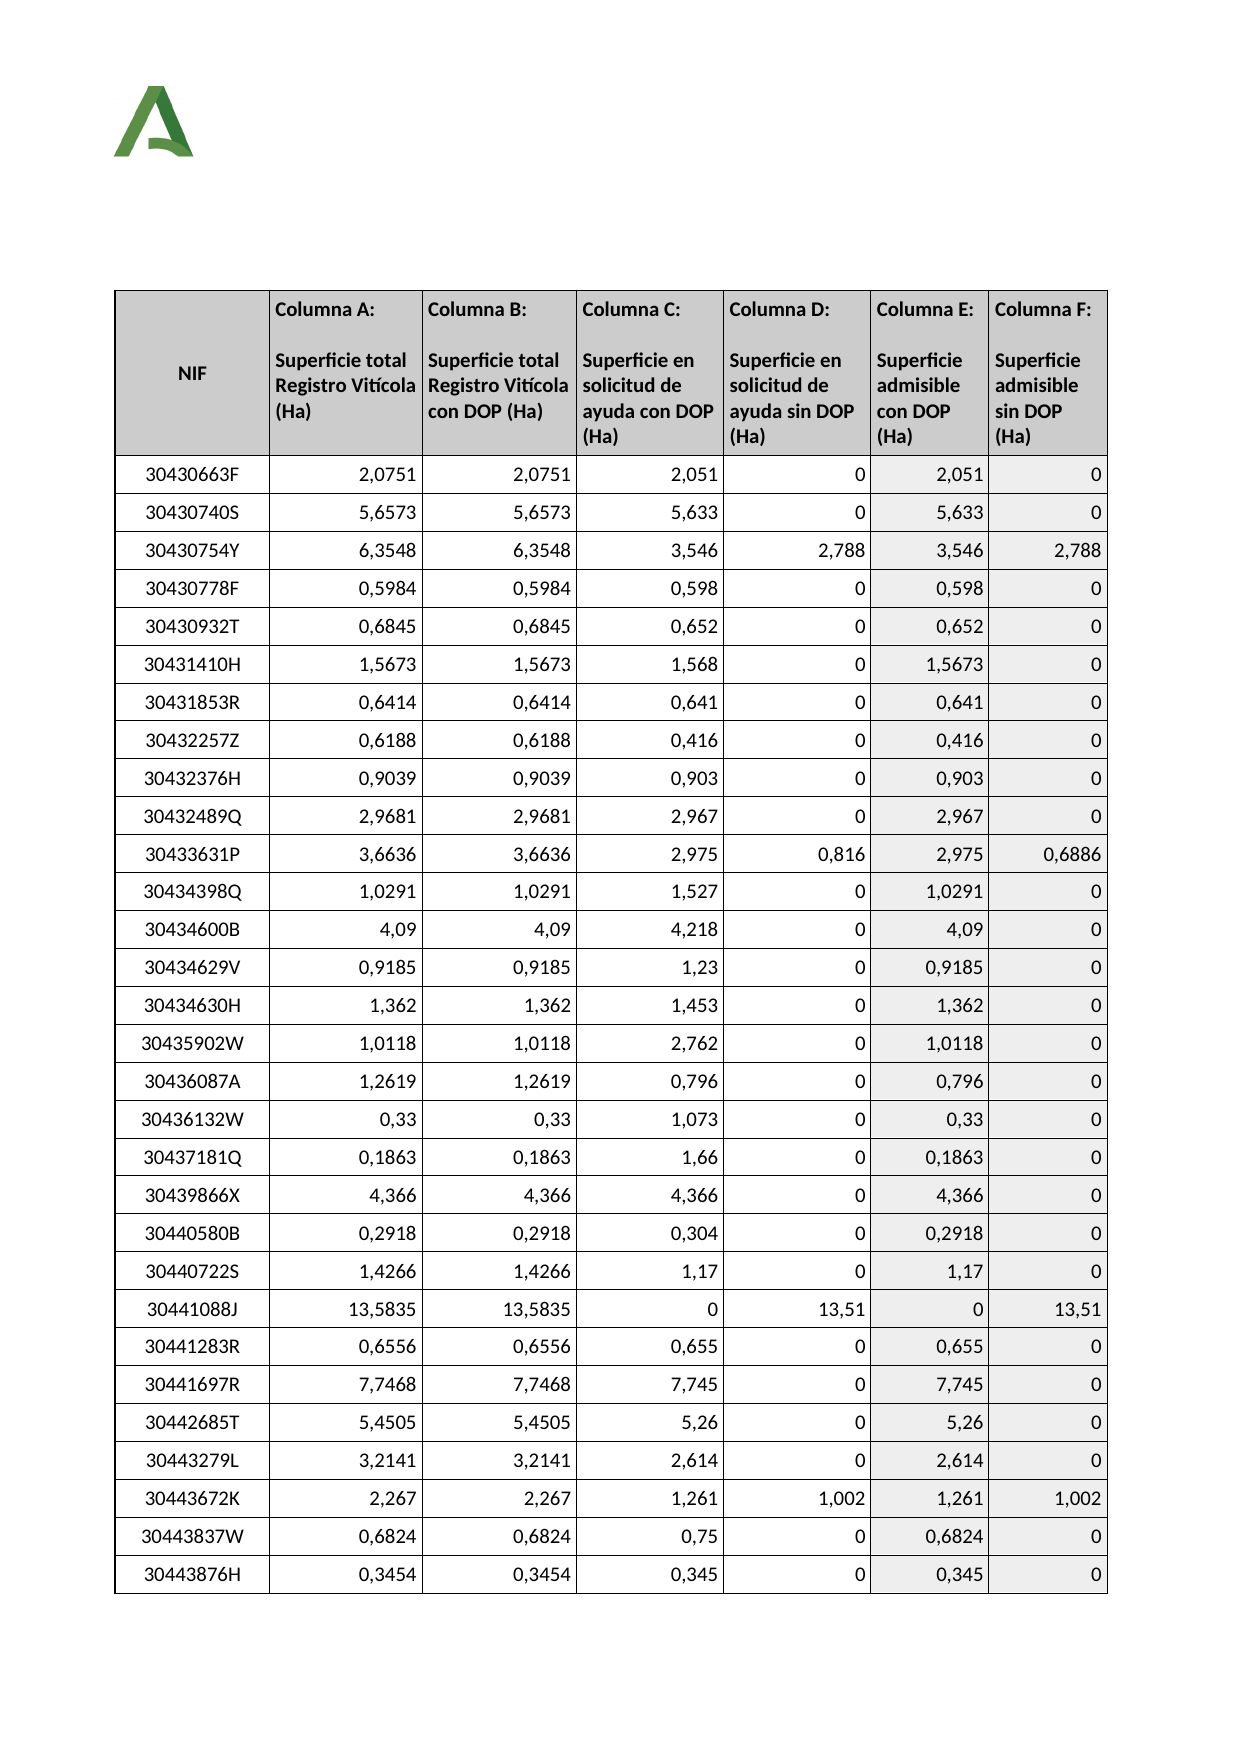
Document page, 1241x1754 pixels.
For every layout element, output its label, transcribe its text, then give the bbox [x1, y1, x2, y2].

table_cell 30430754Y [116, 532, 269, 569]
table_cell 0 [724, 646, 870, 682]
table_cell 0 [724, 1063, 870, 1099]
table_cell 0 [724, 721, 870, 758]
table_cell 0,6188 [270, 721, 422, 758]
table_cell 0 [989, 646, 1107, 682]
table_cell 13,5835 [423, 1290, 576, 1327]
table_cell 0,6824 [871, 1518, 988, 1554]
table_cell 1,527 [577, 873, 723, 910]
table_cell 0 [989, 1252, 1107, 1289]
table_cell 30434398Q [116, 873, 269, 910]
table_header NIF [116, 291, 269, 455]
table_cell 0 [989, 608, 1107, 644]
table_cell 0 [724, 949, 870, 986]
table_cell 4,366 [577, 1176, 723, 1213]
table_cell 30431410H [116, 646, 269, 682]
table_header Columna B: Superficie total Registro Vitícola con DOP (Ha) [423, 291, 576, 455]
picture [109, 81, 198, 161]
table_cell 0 [989, 1366, 1107, 1403]
table_cell 3,546 [577, 532, 723, 569]
table_cell 30440722S [116, 1252, 269, 1289]
table_cell 1,5673 [423, 646, 576, 682]
table_cell 13,5835 [270, 1290, 422, 1327]
table_cell 2,762 [577, 1025, 723, 1062]
table_cell 0,655 [577, 1328, 723, 1365]
table_cell 1,0118 [871, 1025, 988, 1062]
table_cell 0 [724, 1328, 870, 1365]
table_cell 0 [989, 987, 1107, 1024]
table_cell 13,51 [724, 1290, 870, 1327]
table_cell 0 [724, 987, 870, 1024]
table_cell 0,9039 [423, 759, 576, 796]
table_cell 0,9185 [871, 949, 988, 986]
table_cell 30436132W [116, 1101, 269, 1137]
table_cell 0 [989, 797, 1107, 834]
table_cell 0 [724, 1404, 870, 1441]
table_cell 1,5673 [270, 646, 422, 682]
table_cell 0 [989, 873, 1107, 910]
table_cell 0,416 [871, 721, 988, 758]
table_cell 3,6636 [423, 835, 576, 872]
table_cell 30430663F [116, 456, 269, 493]
table_cell 30434630H [116, 987, 269, 1024]
table_cell 1,362 [423, 987, 576, 1024]
table_cell 0,641 [871, 684, 988, 720]
table_cell 0,598 [577, 570, 723, 607]
table_cell 5,6573 [270, 494, 422, 531]
table_cell 0 [724, 684, 870, 720]
table_cell 30431853R [116, 684, 269, 720]
table_cell 4,09 [871, 911, 988, 948]
table_cell 0 [989, 949, 1107, 986]
table_cell 2,975 [871, 835, 988, 872]
table_cell 0 [989, 1442, 1107, 1479]
table_cell 0 [724, 494, 870, 531]
table_cell 0 [724, 1139, 870, 1175]
table_cell 0 [989, 1063, 1107, 1099]
table_cell 0,345 [577, 1556, 723, 1592]
table_cell 0,6845 [270, 608, 422, 644]
table_cell 0 [724, 1176, 870, 1213]
table_cell 0,641 [577, 684, 723, 720]
table_cell 0,1863 [270, 1139, 422, 1175]
table_cell 0 [724, 1442, 870, 1479]
table_cell 0 [989, 570, 1107, 607]
table_cell 3,6636 [270, 835, 422, 872]
table_cell 30432489Q [116, 797, 269, 834]
table_cell 1,261 [577, 1480, 723, 1517]
table_cell 0,1863 [871, 1139, 988, 1175]
table_cell 5,6573 [423, 494, 576, 531]
table_cell 0,6414 [270, 684, 422, 720]
table_header Columna F: Superficie admisible sin DOP (Ha) [989, 291, 1107, 455]
table_cell 0 [724, 608, 870, 644]
table_cell 2,614 [577, 1442, 723, 1479]
table_cell 0 [724, 1366, 870, 1403]
table_cell 0,2918 [270, 1214, 422, 1251]
table_cell 2,0751 [423, 456, 576, 493]
table_cell 0,33 [270, 1101, 422, 1137]
table_cell 1,4266 [270, 1252, 422, 1289]
table_cell 4,09 [423, 911, 576, 948]
table_cell 3,2141 [270, 1442, 422, 1479]
table_cell 30439866X [116, 1176, 269, 1213]
table_cell 30434629V [116, 949, 269, 986]
table_cell 30441697R [116, 1366, 269, 1403]
table_cell 0 [724, 911, 870, 948]
table_cell 0 [724, 1025, 870, 1062]
table_cell 0,6824 [423, 1518, 576, 1554]
table_cell 0,9185 [423, 949, 576, 986]
table_header Columna A: Superficie total Registro Vitícola (Ha) [270, 291, 422, 455]
table_cell 2,9681 [270, 797, 422, 834]
table_cell 2,051 [871, 456, 988, 493]
table_cell 2,614 [871, 1442, 988, 1479]
table_cell 0 [989, 911, 1107, 948]
table_cell 30443279L [116, 1442, 269, 1479]
table_cell 3,2141 [423, 1442, 576, 1479]
table_cell 7,745 [577, 1366, 723, 1403]
table_cell 7,7468 [270, 1366, 422, 1403]
table_cell 1,5673 [871, 646, 988, 682]
table_cell 30430740S [116, 494, 269, 531]
table_cell 30440580B [116, 1214, 269, 1251]
table_cell 0 [989, 1139, 1107, 1175]
table_cell 0 [724, 1556, 870, 1592]
table_cell 0,1863 [423, 1139, 576, 1175]
table_cell 0 [989, 456, 1107, 493]
table_cell 2,975 [577, 835, 723, 872]
table_cell 0 [989, 1101, 1107, 1137]
table_cell 0 [989, 1025, 1107, 1062]
table_cell 0 [989, 759, 1107, 796]
table_cell 2,267 [270, 1480, 422, 1517]
table_cell 7,7468 [423, 1366, 576, 1403]
table_cell 5,26 [577, 1404, 723, 1441]
table_cell 2,788 [989, 532, 1107, 569]
table_cell 0 [989, 1518, 1107, 1554]
table_cell 30441088J [116, 1290, 269, 1327]
table_cell 0,6556 [423, 1328, 576, 1365]
table_cell 0,598 [871, 570, 988, 607]
table_cell 0,304 [577, 1214, 723, 1251]
table_cell 0 [724, 570, 870, 607]
table_cell 30441283R [116, 1328, 269, 1365]
table_cell 1,002 [724, 1480, 870, 1517]
table_cell 1,4266 [423, 1252, 576, 1289]
table_cell 0,5984 [270, 570, 422, 607]
table_cell 0 [989, 1404, 1107, 1441]
table_cell 0,2918 [871, 1214, 988, 1251]
table_cell 0 [724, 456, 870, 493]
table_cell 30432257Z [116, 721, 269, 758]
table_cell 0,6188 [423, 721, 576, 758]
table_cell 0,903 [871, 759, 988, 796]
table_cell 0,796 [871, 1063, 988, 1099]
table_cell 1,0118 [270, 1025, 422, 1062]
table_cell 0,5984 [423, 570, 576, 607]
table_header Columna C: Superficie en solicitud de ayuda con DOP (Ha) [577, 291, 723, 455]
table_header Columna E: Superficie admisible con DOP (Ha) [871, 291, 988, 455]
table_cell 1,2619 [270, 1063, 422, 1099]
table_cell 3,546 [871, 532, 988, 569]
table_cell 0,903 [577, 759, 723, 796]
table_cell 2,9681 [423, 797, 576, 834]
table_cell 0,33 [423, 1101, 576, 1137]
table_cell 30435902W [116, 1025, 269, 1062]
table_cell 6,3548 [270, 532, 422, 569]
table_cell 0 [724, 759, 870, 796]
table_cell 30430932T [116, 608, 269, 644]
table_cell 1,362 [270, 987, 422, 1024]
table_cell 30443876H [116, 1556, 269, 1592]
table_cell 1,17 [871, 1252, 988, 1289]
table_cell 4,218 [577, 911, 723, 948]
table_cell 0,9185 [270, 949, 422, 986]
table_cell 1,362 [871, 987, 988, 1024]
table_cell 0,816 [724, 835, 870, 872]
table_cell 30443837W [116, 1518, 269, 1554]
table_header Columna D: Superficie en solicitud de ayuda sin DOP (Ha) [724, 291, 870, 455]
table_cell 30434600B [116, 911, 269, 948]
table_cell 5,633 [871, 494, 988, 531]
table_cell 4,09 [270, 911, 422, 948]
table_cell 0,345 [871, 1556, 988, 1592]
table_cell 0,6556 [270, 1328, 422, 1365]
table_cell 1,073 [577, 1101, 723, 1137]
table_cell 0,6824 [270, 1518, 422, 1554]
table_cell 30432376H [116, 759, 269, 796]
table_cell 0,6414 [423, 684, 576, 720]
table_cell 0,9039 [270, 759, 422, 796]
table_cell 30437181Q [116, 1139, 269, 1175]
table_cell 0,796 [577, 1063, 723, 1099]
table_cell 0 [989, 684, 1107, 720]
table_cell 2,967 [871, 797, 988, 834]
table_cell 0,3454 [423, 1556, 576, 1592]
table_cell 4,366 [423, 1176, 576, 1213]
table_cell 0,75 [577, 1518, 723, 1554]
table_cell 13,51 [989, 1290, 1107, 1327]
table_cell 1,261 [871, 1480, 988, 1517]
table_cell 2,267 [423, 1480, 576, 1517]
table_cell 0 [724, 1252, 870, 1289]
table_cell 1,66 [577, 1139, 723, 1175]
table_cell 0,33 [871, 1101, 988, 1137]
table_cell 5,4505 [270, 1404, 422, 1441]
table_cell 1,2619 [423, 1063, 576, 1099]
table_cell 0,652 [871, 608, 988, 644]
table_cell 0 [989, 721, 1107, 758]
table_cell 2,788 [724, 532, 870, 569]
table_cell 0,3454 [270, 1556, 422, 1592]
table_cell 4,366 [871, 1176, 988, 1213]
table_cell 0 [577, 1290, 723, 1327]
table_cell 1,568 [577, 646, 723, 682]
table_cell 0 [724, 797, 870, 834]
table_cell 1,0291 [423, 873, 576, 910]
table_cell 1,0291 [270, 873, 422, 910]
table_cell 0 [871, 1290, 988, 1327]
table_cell 0 [989, 494, 1107, 531]
table_cell 1,002 [989, 1480, 1107, 1517]
table_cell 5,633 [577, 494, 723, 531]
table_cell 0 [724, 873, 870, 910]
table_cell 5,26 [871, 1404, 988, 1441]
table_cell 30430778F [116, 570, 269, 607]
table_cell 1,0118 [423, 1025, 576, 1062]
table_cell 5,4505 [423, 1404, 576, 1441]
table_cell 6,3548 [423, 532, 576, 569]
table_cell 30433631P [116, 835, 269, 872]
table_cell 0,416 [577, 721, 723, 758]
table_cell 0,6845 [423, 608, 576, 644]
table_cell 7,745 [871, 1366, 988, 1403]
table_cell 0 [989, 1176, 1107, 1213]
table_cell 0,2918 [423, 1214, 576, 1251]
table_cell 2,0751 [270, 456, 422, 493]
table_cell 1,17 [577, 1252, 723, 1289]
table_cell 30436087A [116, 1063, 269, 1099]
table_cell 1,453 [577, 987, 723, 1024]
table_cell 2,051 [577, 456, 723, 493]
table_cell 1,23 [577, 949, 723, 986]
table_cell 0 [724, 1214, 870, 1251]
table_cell 0 [989, 1214, 1107, 1251]
table_cell 0,6886 [989, 835, 1107, 872]
table_cell 30442685T [116, 1404, 269, 1441]
table_cell 0 [724, 1101, 870, 1137]
table_cell 2,967 [577, 797, 723, 834]
table_cell 0 [724, 1518, 870, 1554]
table_cell 1,0291 [871, 873, 988, 910]
table_cell 0 [989, 1556, 1107, 1592]
table_cell 0,655 [871, 1328, 988, 1365]
table_cell 0 [989, 1328, 1107, 1365]
table_cell 30443672K [116, 1480, 269, 1517]
table_cell 4,366 [270, 1176, 422, 1213]
table_cell 0,652 [577, 608, 723, 644]
